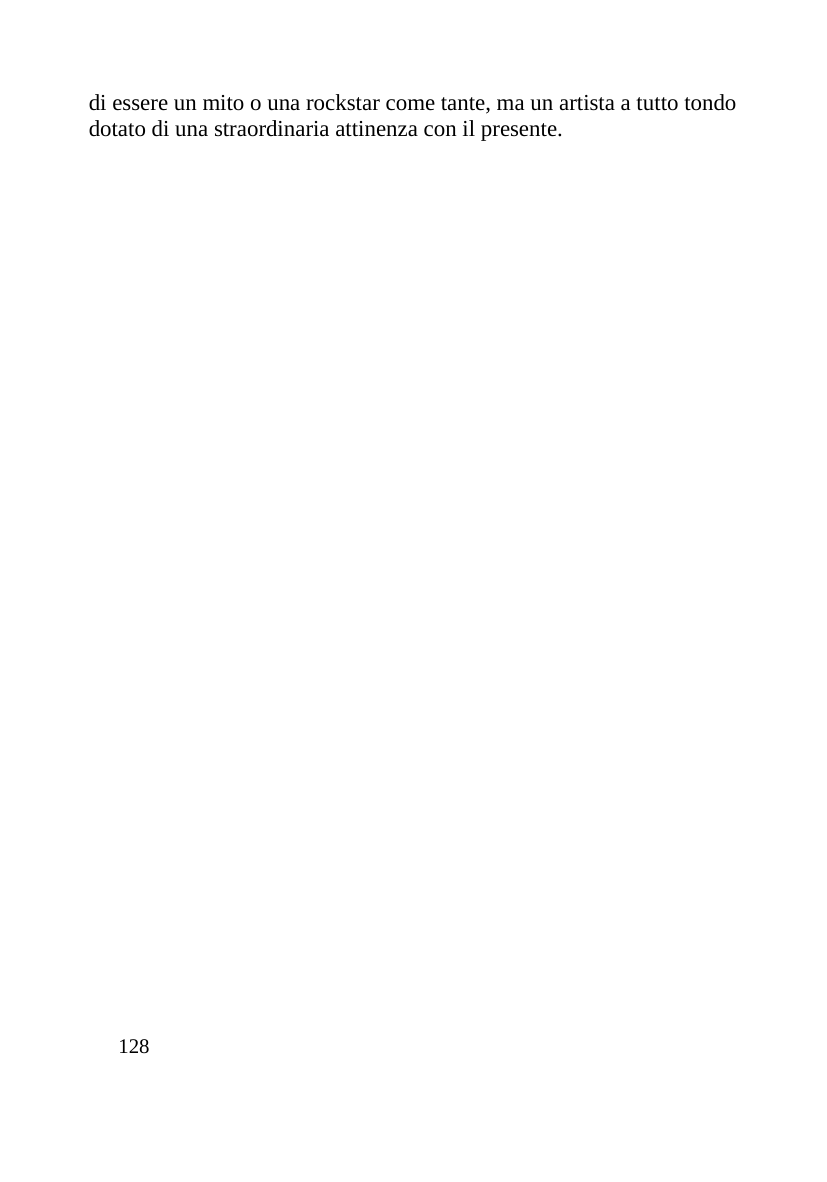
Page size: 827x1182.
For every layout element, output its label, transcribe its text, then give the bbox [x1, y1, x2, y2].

text di essere un mito o una rockstar come tante, ma un artista a tutto tondo dotato di una straordinaria attinenza con il presente. [88, 88, 738, 141]
